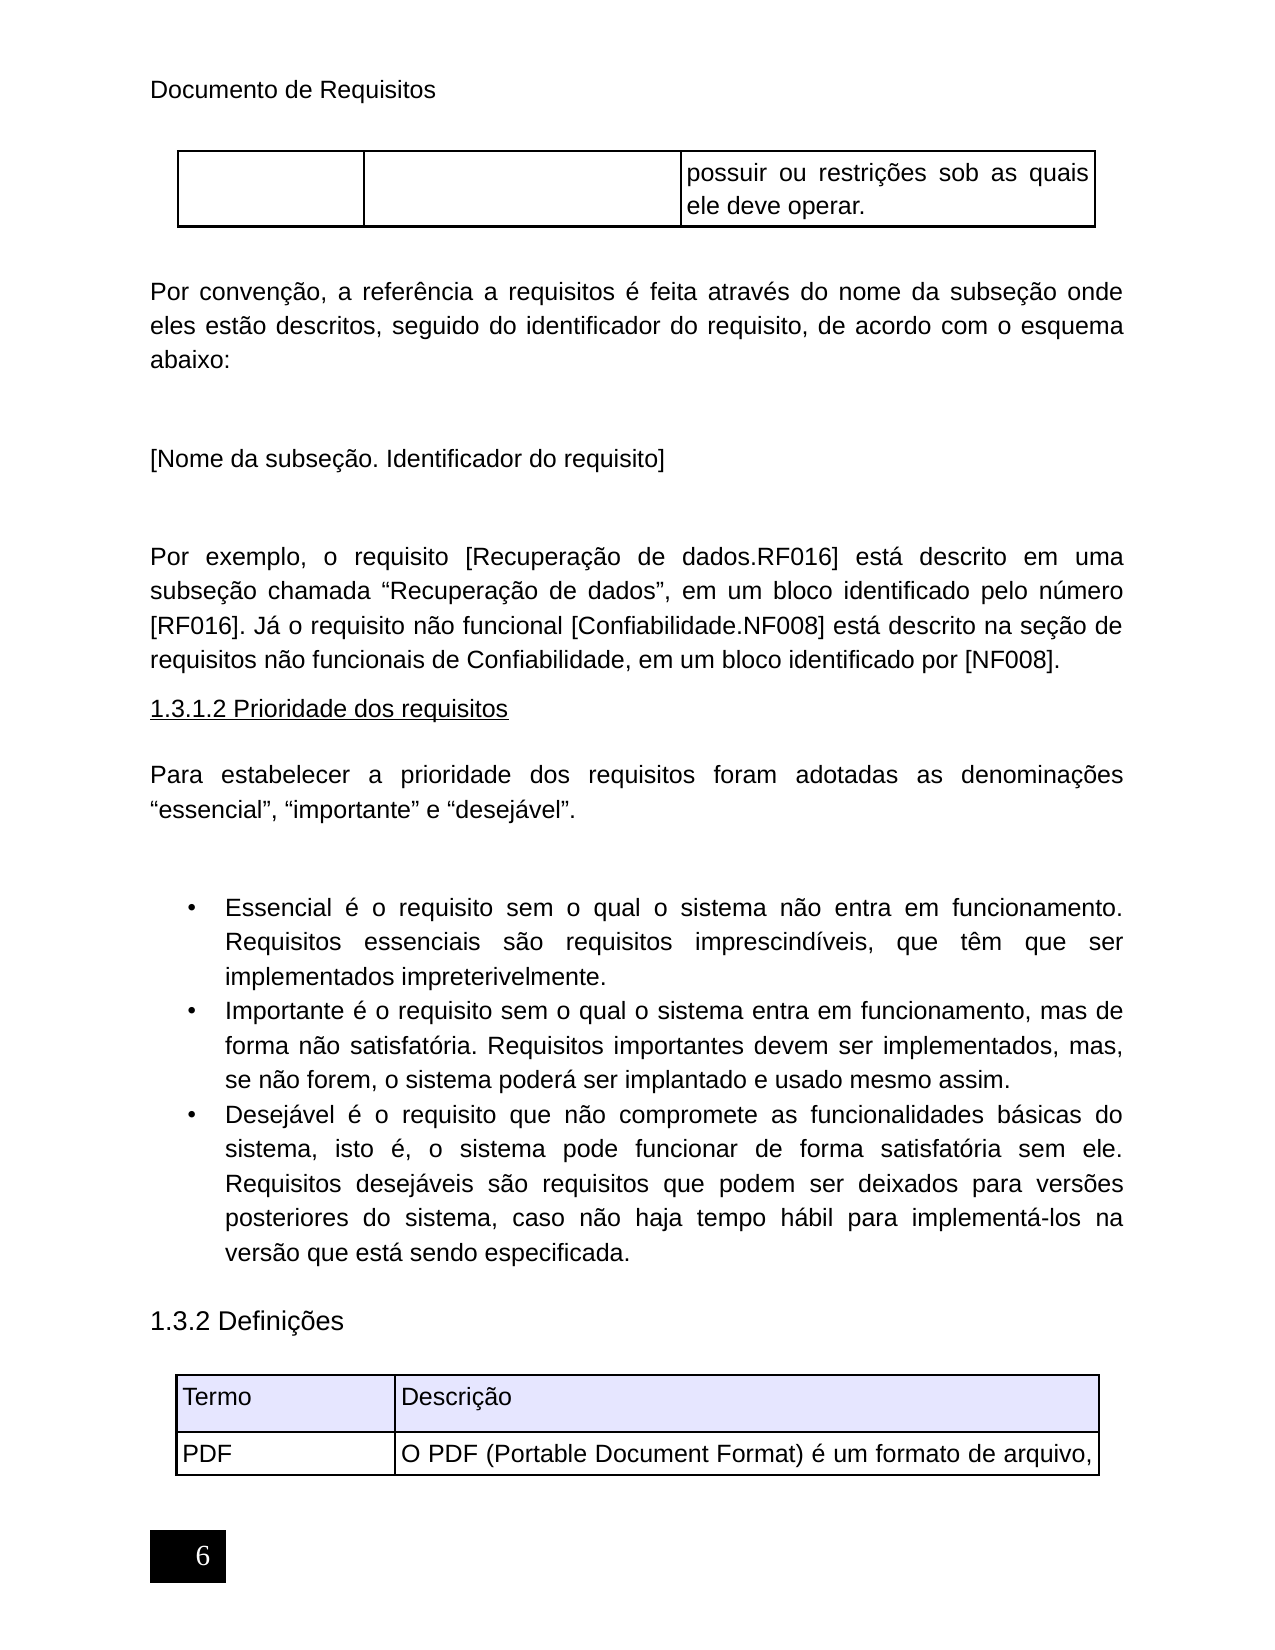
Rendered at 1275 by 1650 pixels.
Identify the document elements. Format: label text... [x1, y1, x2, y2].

table_header Termo [178, 1376, 394, 1431]
text Por convenção, a referência a requisitos é feita através do nome da subseção onde eles estão descritos, seguido do identificador do requisito, de acordo com o esquema abaixo: [150, 276, 1125, 374]
list Essencial é o requisito sem o qual o sistema não entra em funcionamento. Requisitos essenciais são requisitos imprescindíveis, que têm que ser implementados impreterivelmente. [187, 893, 1125, 991]
table_cell possuir ou restrições sob as quais ele deve operar. [682, 152, 1094, 225]
text Para estabelecer a prioridade dos requisitos foram adotadas as denominações “essencial”, “importante” e “desejável”. [150, 760, 1125, 823]
text 1.3.1.2 Prioridade dos requisitos [150, 694, 1125, 723]
table_cell [365, 152, 680, 225]
list Importante é o requisito sem o qual o sistema entra em funcionamento, mas de forma não satisfatória. Requisitos importantes devem ser implementados, mas, se não forem, o sistema poderá ser implantado e usado mesmo assim. [187, 996, 1125, 1094]
table_cell O PDF (Portable Document Format) é um formato de arquivo, [396, 1433, 1098, 1473]
text 1.3.2 Definições [150, 1305, 1125, 1337]
table_cell [179, 152, 363, 225]
table_header Descrição [396, 1376, 1098, 1431]
list Desejável é o requisito que não compromete as funcionalidades básicas do sistema, isto é, o sistema pode funcionar de forma satisfatória sem ele. Requisitos desejáveis são requisitos que podem ser deixados para versões posteriores do sistema, caso não haja tempo hábil para implementá-los na versão que está sendo especificada. [187, 1100, 1125, 1267]
text Por exemplo, o requisito [Recuperação de dados.RF016] está descrito em uma subseção chamada “Recuperação de dados”, em um bloco identificado pelo número [RF016]. Já o requisito não funcional [Confiabilidade.NF008] está descrito na seção de requisitos não funcionais de Confiabilidade, em um bloco identificado por [NF008]. [150, 542, 1125, 674]
text [Nome da subseção. Identificador do requisito] [150, 443, 1125, 472]
table_cell PDF [178, 1433, 394, 1473]
